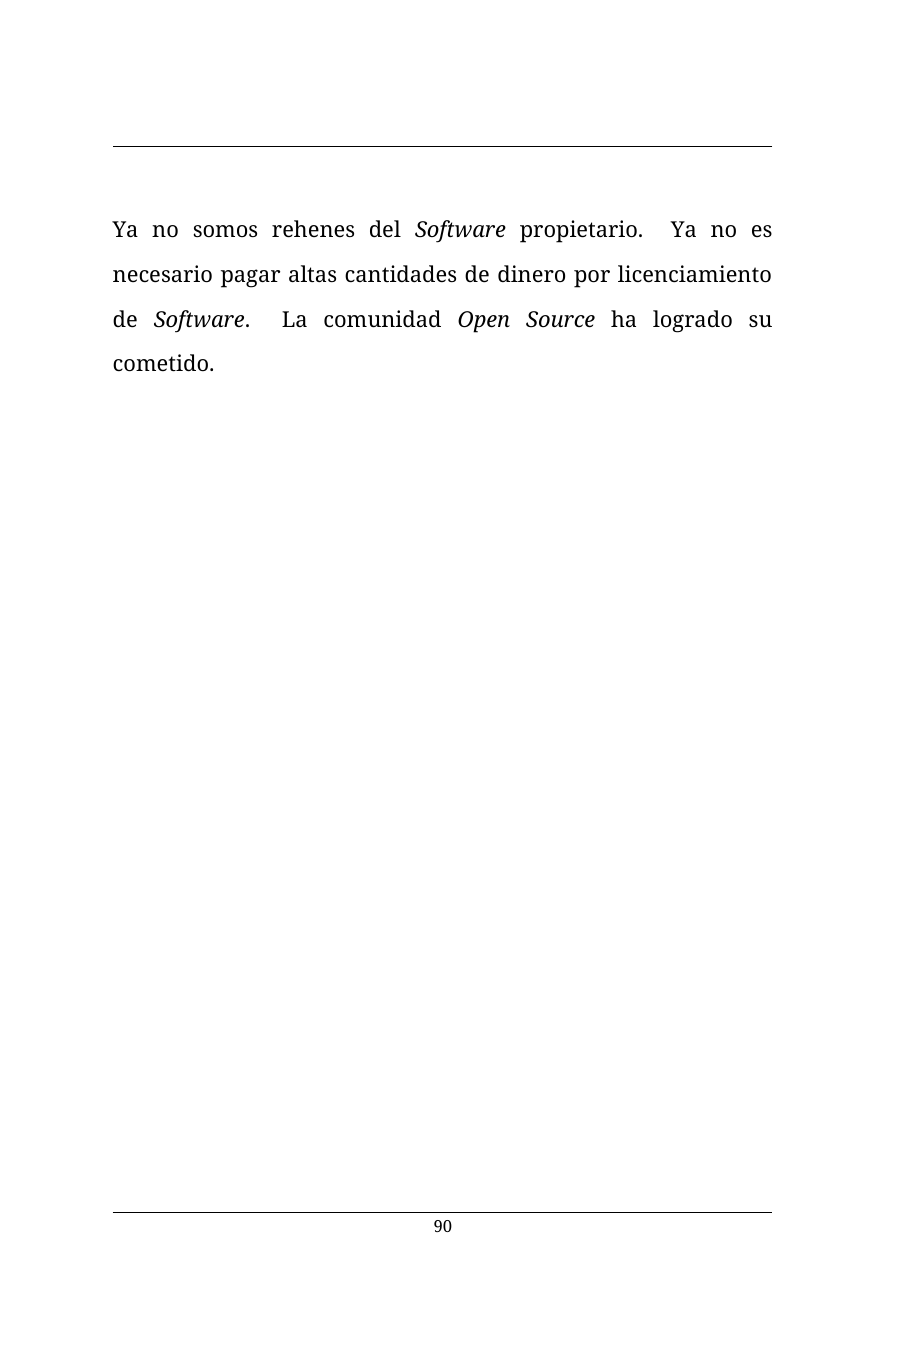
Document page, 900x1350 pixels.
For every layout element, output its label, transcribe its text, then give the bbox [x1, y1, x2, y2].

text Ya no somos rehenes del Software propietario. Ya no es necesario pagar altas cantidades de dinero por licenciamiento de Software. La comunidad Open Source ha logrado su cometido. [112, 214, 772, 378]
